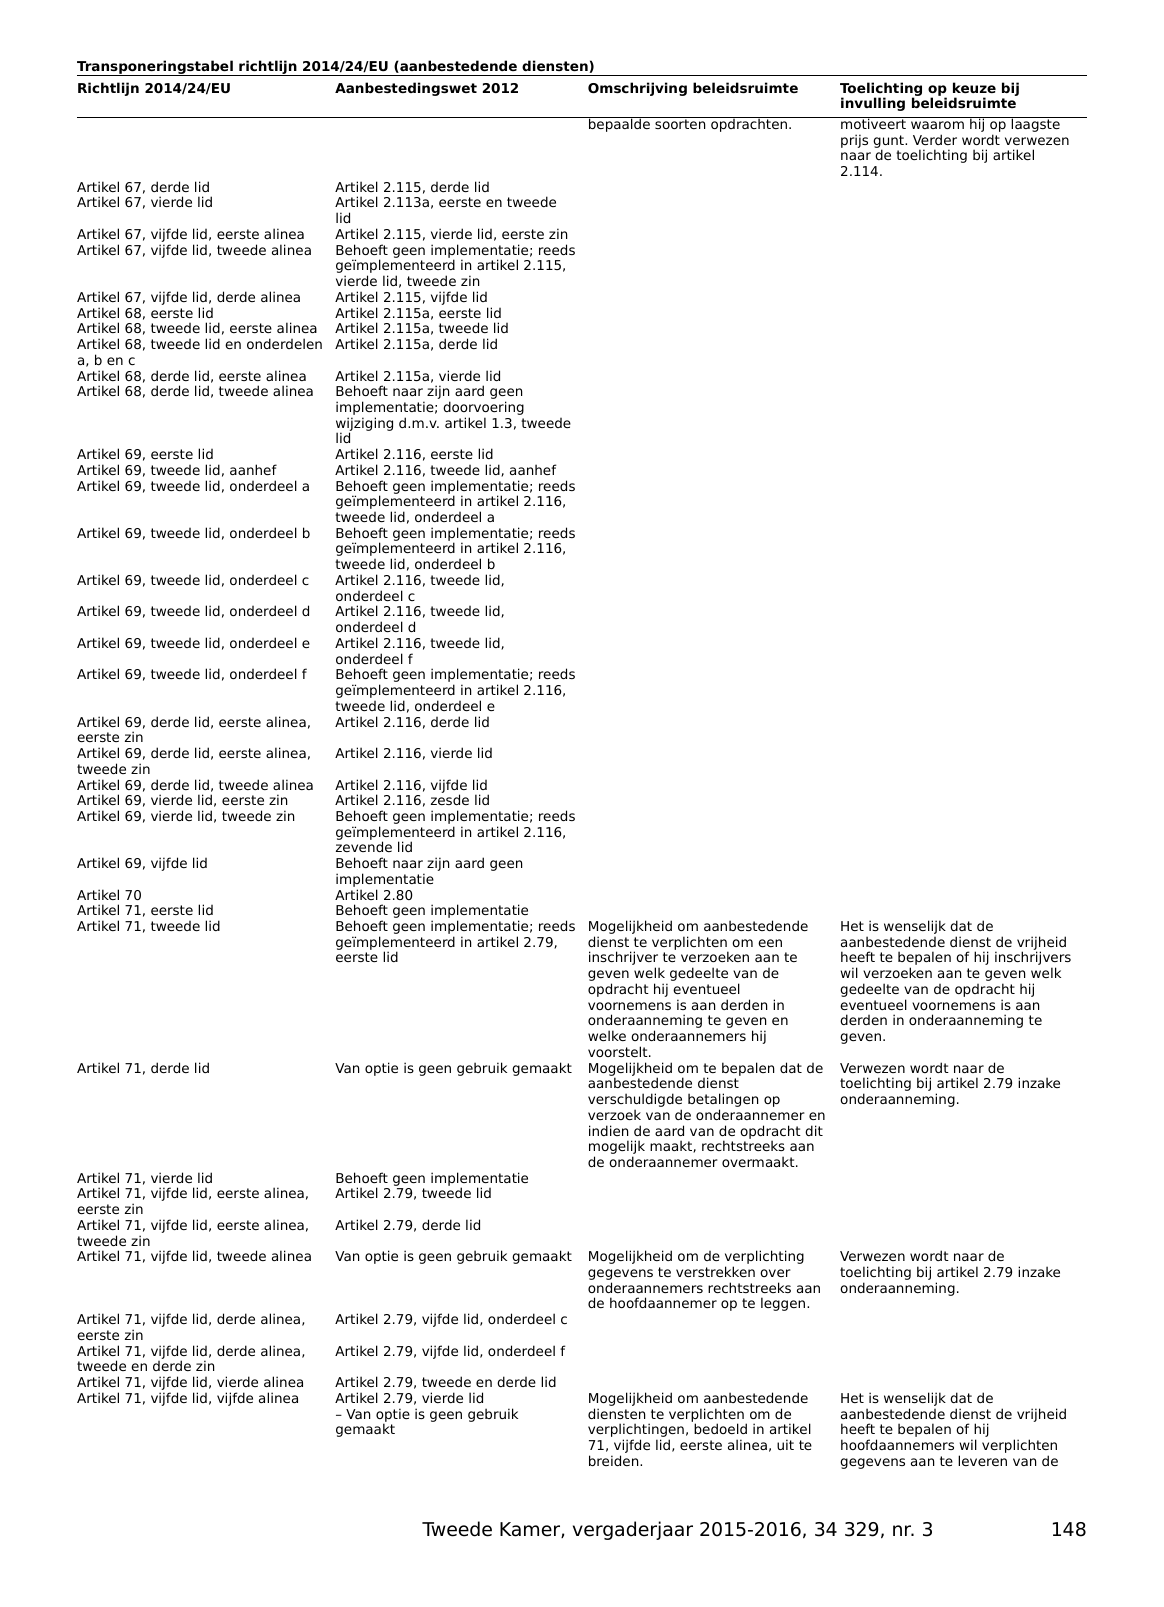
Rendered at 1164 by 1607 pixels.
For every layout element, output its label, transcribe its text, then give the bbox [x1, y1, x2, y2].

table_cell Behoeft geen implementatie; reeds geïmplementeerd in artikel 2.116, tweede lid, onderdeel a [329, 479, 582, 526]
table_cell [582, 337, 834, 368]
table_cell Artikel 69, tweede lid, onderdeel c [77, 573, 329, 604]
table_cell Artikel 71, vijfde lid, eerste alinea, tweede zin [77, 1218, 329, 1249]
table_cell Artikel 69, tweede lid, onderdeel a [77, 479, 329, 526]
table_cell Artikel 71, derde lid [77, 1060, 329, 1171]
table_cell [834, 1375, 1087, 1391]
table_cell Mogelijkheid om te bepalen dat de aanbestedende dienst verschuldigde betalingen op verzoek van de onderaannemer en indien de aard van de opdracht dit mogelijk maakt, rechtstreeks aan de onderaannemer overmaakt. [582, 1060, 834, 1171]
table_cell Artikel 69, tweede lid, onderdeel d [77, 604, 329, 636]
table_cell [582, 463, 834, 478]
table_cell [582, 604, 834, 636]
table_cell [582, 1218, 834, 1249]
table_cell Van optie is geen gebruik gemaakt [329, 1060, 582, 1171]
table_cell Van optie is geen gebruik gemaakt [329, 1249, 582, 1312]
table_cell Artikel 2.79, tweede en derde lid [329, 1375, 582, 1391]
table_cell [834, 856, 1087, 887]
table_cell Artikel 69, vierde lid, tweede zin [77, 809, 329, 856]
table_cell Artikel 2.116, tweede lid, onderdeel d [329, 604, 582, 636]
table_cell Artikel 2.79, vijfde lid, onderdeel c [329, 1312, 582, 1343]
table_cell Verwezen wordt naar de toelichting bij artikel 2.79 inzake onderaanneming. [834, 1060, 1087, 1171]
table_cell Artikel 2.116, derde lid [329, 714, 582, 746]
table_cell Artikel 2.116, tweede lid, aanhef [329, 463, 582, 478]
table_cell Aanbestedingswet 2012 [329, 76, 582, 117]
table_cell [834, 1218, 1087, 1249]
table_cell Artikel 69, eerste lid [77, 447, 329, 463]
table_header Transponeringstabel richtlijn 2014/24/EU (aanbestedende diensten) [77, 59, 1087, 75]
table_cell Artikel 67, vijfde lid, derde alinea [77, 290, 329, 305]
table_cell [582, 1171, 834, 1186]
table_cell Artikel 67, vijfde lid, eerste alinea [77, 227, 329, 242]
table_cell Artikel 2.116, vijfde lid [329, 777, 582, 793]
table_cell [582, 384, 834, 447]
table_cell [582, 305, 834, 321]
table_cell Behoeft naar zijn aard geen implementatie [329, 856, 582, 887]
table_cell Toelichting op keuze bij invulling beleidsruimte [834, 76, 1087, 117]
table_cell Artikel 71, vijfde lid, vierde alinea [77, 1375, 329, 1391]
table_cell Artikel 69, derde lid, tweede alinea [77, 777, 329, 793]
table_cell [582, 888, 834, 903]
table_cell [834, 243, 1087, 290]
table_cell Artikel 2.113a, eerste en tweede lid [329, 195, 582, 227]
table_cell [834, 1312, 1087, 1343]
table_cell Richtlijn 2014/24/EU [77, 76, 329, 117]
table_cell Artikel 2.115a, derde lid [329, 337, 582, 368]
table_cell Artikel 69, tweede lid, onderdeel f [77, 667, 329, 714]
table_cell Artikel 2.79, vijfde lid, onderdeel f [329, 1344, 582, 1375]
table_cell [582, 809, 834, 856]
table_cell Artikel 71, vijfde lid, vijfde alinea [77, 1391, 329, 1469]
table_cell Artikel 71, vijfde lid, eerste alinea, eerste zin [77, 1186, 329, 1218]
table_cell [582, 321, 834, 337]
table_cell [582, 227, 834, 242]
table_cell Artikel 69, vijfde lid [77, 856, 329, 887]
table_cell Artikel 69, derde lid, eerste alinea, eerste zin [77, 714, 329, 746]
table_cell Artikel 2.115a, tweede lid [329, 321, 582, 337]
table_cell [834, 1171, 1087, 1186]
table_cell Artikel 2.79, derde lid [329, 1218, 582, 1249]
table_cell Artikel 71, vierde lid [77, 1171, 329, 1186]
table_cell Mogelijkheid om aanbestedende dienst te verplichten om een inschrijver te verzoeken aan te geven welk gedeelte van de opdracht hij eventueel voornemens is aan derden in onderaanneming te geven en welke onderaannemers hij voorstelt. [582, 919, 834, 1060]
table_cell [834, 337, 1087, 368]
table_cell Het is wenselijk dat de aanbestedende dienst de vrijheid heeft te bepalen of hij hoofdaannemers wil verplichten gegevens aan te leveren van de [834, 1391, 1087, 1469]
table_cell Artikel 67, derde lid [77, 180, 329, 195]
table_cell [834, 604, 1087, 636]
table_cell Artikel 67, vijfde lid, tweede alinea [77, 243, 329, 290]
table_cell [834, 809, 1087, 856]
table_cell [582, 667, 834, 714]
table_cell bepaalde soorten opdrachten. [582, 118, 834, 179]
table_cell Behoeft geen implementatie; reeds geïmplementeerd in artikel 2.116, zevende lid [329, 809, 582, 856]
table_cell Artikel 69, tweede lid, aanhef [77, 463, 329, 478]
table_cell [834, 1344, 1087, 1375]
table_cell Artikel 71, vijfde lid, derde alinea, eerste zin [77, 1312, 329, 1343]
table_cell Artikel 68, derde lid, eerste alinea [77, 368, 329, 384]
table_cell Artikel 2.79, vierde lid – Van optie is geen gebruik gemaakt [329, 1391, 582, 1469]
table_cell Artikel 68, tweede lid en onderdelen a, b en c [77, 337, 329, 368]
table_cell Artikel 2.115, vijfde lid [329, 290, 582, 305]
table_cell Artikel 2.116, tweede lid, onderdeel c [329, 573, 582, 604]
table_cell [834, 903, 1087, 919]
table_cell Artikel 2.80 [329, 888, 582, 903]
table_cell Artikel 71, eerste lid [77, 903, 329, 919]
table_cell Artikel 2.116, eerste lid [329, 447, 582, 463]
table_cell [834, 463, 1087, 478]
table_cell Mogelijkheid om aanbestedende diensten te verplichten om de verplichtingen, bedoeld in artikel 71, vijfde lid, eerste alinea, uit te breiden. [582, 1391, 834, 1469]
table_cell [582, 479, 834, 526]
table_cell Behoeft geen implementatie; reeds geïmplementeerd in artikel 2.115, vierde lid, tweede zin [329, 243, 582, 290]
table_cell Artikel 68, tweede lid, eerste alinea [77, 321, 329, 337]
table_cell Behoeft geen implementatie; reeds geïmplementeerd in artikel 2.116, tweede lid, onderdeel b [329, 526, 582, 573]
table_cell Artikel 2.116, vierde lid [329, 746, 582, 777]
table_cell Behoeft geen implementatie; reeds geïmplementeerd in artikel 2.79, eerste lid [329, 919, 582, 1060]
table_cell [582, 243, 834, 290]
table_cell [834, 384, 1087, 447]
table_cell [582, 1375, 834, 1391]
table_cell [582, 856, 834, 887]
table_cell [582, 793, 834, 809]
table_cell motiveert waarom hij op laagste prijs gunt. Verder wordt verwezen naar de toelichting bij artikel 2.114. [834, 118, 1087, 179]
table_cell Artikel 69, derde lid, eerste alinea, tweede zin [77, 746, 329, 777]
table_cell Verwezen wordt naar de toelichting bij artikel 2.79 inzake onderaanneming. [834, 1249, 1087, 1312]
table_cell [834, 321, 1087, 337]
table_cell [77, 118, 329, 179]
table_cell Artikel 68, eerste lid [77, 305, 329, 321]
table_cell [834, 746, 1087, 777]
table_cell Artikel 2.116, zesde lid [329, 793, 582, 809]
table_cell [582, 195, 834, 227]
table_cell Behoeft naar zijn aard geen implementatie; doorvoering wijziging d.m.v. artikel 1.3, tweede lid [329, 384, 582, 447]
table_cell [582, 290, 834, 305]
table_cell [834, 777, 1087, 793]
table_cell [834, 636, 1087, 667]
table_cell [582, 636, 834, 667]
table_cell [582, 526, 834, 573]
table_cell Artikel 2.115, vierde lid, eerste zin [329, 227, 582, 242]
table_cell Artikel 71, tweede lid [77, 919, 329, 1060]
table_cell Behoeft geen implementatie [329, 903, 582, 919]
table_cell [582, 447, 834, 463]
table_cell Artikel 69, vierde lid, eerste zin [77, 793, 329, 809]
table_cell Behoeft geen implementatie [329, 1171, 582, 1186]
table_cell Artikel 70 [77, 888, 329, 903]
table_cell [834, 227, 1087, 242]
table_cell [834, 180, 1087, 195]
table_cell Artikel 69, tweede lid, onderdeel b [77, 526, 329, 573]
table_cell [834, 447, 1087, 463]
table_cell [834, 195, 1087, 227]
table_cell Omschrijving beleidsruimte [582, 76, 834, 117]
table_cell [834, 667, 1087, 714]
table_cell Artikel 2.79, tweede lid [329, 1186, 582, 1218]
table_cell [834, 290, 1087, 305]
table_cell Artikel 67, vierde lid [77, 195, 329, 227]
table_cell Behoeft geen implementatie; reeds geïmplementeerd in artikel 2.116, tweede lid, onderdeel e [329, 667, 582, 714]
table_cell [834, 526, 1087, 573]
table_cell [582, 1186, 834, 1218]
table_cell [834, 714, 1087, 746]
table_cell [329, 118, 582, 179]
table_cell [582, 777, 834, 793]
table_cell Artikel 2.116, tweede lid, onderdeel f [329, 636, 582, 667]
table_cell Artikel 69, tweede lid, onderdeel e [77, 636, 329, 667]
table_cell [834, 368, 1087, 384]
table_cell [582, 903, 834, 919]
table_cell Het is wenselijk dat de aanbestedende dienst de vrijheid heeft te bepalen of hij inschrijvers wil verzoeken aan te geven welk gedeelte van de opdracht hij eventueel voornemens is aan derden in onderaanneming te geven. [834, 919, 1087, 1060]
table_cell [582, 746, 834, 777]
table_cell Artikel 71, vijfde lid, tweede alinea [77, 1249, 329, 1312]
table_cell [582, 1344, 834, 1375]
table_cell Artikel 2.115a, vierde lid [329, 368, 582, 384]
table_cell [834, 573, 1087, 604]
table_cell [582, 573, 834, 604]
table_cell Mogelijkheid om de verplichting gegevens te verstrekken over onderaannemers rechtstreeks aan de hoofdaannemer op te leggen. [582, 1249, 834, 1312]
table_cell [834, 479, 1087, 526]
table_cell Artikel 2.115, derde lid [329, 180, 582, 195]
table_cell Artikel 71, vijfde lid, derde alinea, tweede en derde zin [77, 1344, 329, 1375]
table_cell [834, 305, 1087, 321]
table_cell [582, 714, 834, 746]
table_cell [834, 1186, 1087, 1218]
table_cell [834, 888, 1087, 903]
table_cell Artikel 68, derde lid, tweede alinea [77, 384, 329, 447]
table_cell [582, 1312, 834, 1343]
table_cell [834, 793, 1087, 809]
table_cell Artikel 2.115a, eerste lid [329, 305, 582, 321]
table_cell [582, 180, 834, 195]
table_cell [582, 368, 834, 384]
